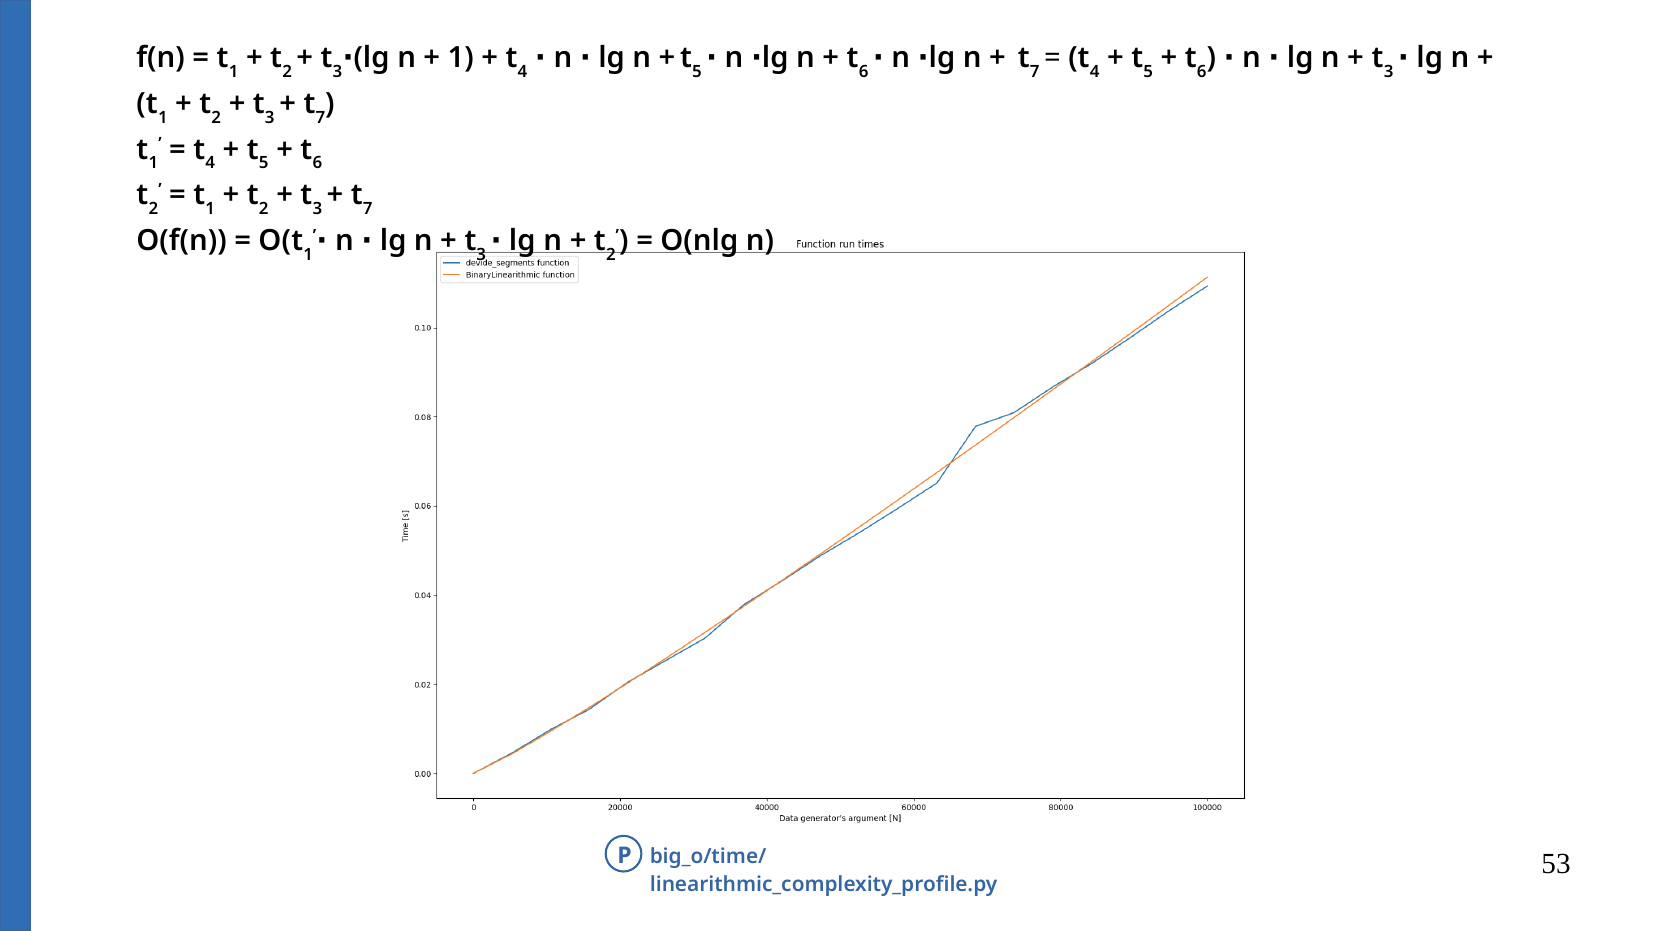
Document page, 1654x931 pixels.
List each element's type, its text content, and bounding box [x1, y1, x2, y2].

picture [633, 868, 651, 876]
text_box big_o/time/linearithmic_complexity_profile.py [635, 833, 1099, 875]
text_box f(n) = t1 + t2 + t3⋅(lg n + 1) + t4 ⋅ n ⋅ lg n + t5 ⋅ n ⋅lg n + t6 ⋅ n ⋅lg n + t7 = (t4 + t5 + t6) ⋅ n ⋅ lg n + t3 ⋅ lg n + (t1 + t2 + t3 + t7) t1’ = t4 + t5 + t6 t2’ = t1 + t2 + t3 + t7 O(f(n)) = O(t1’⋅ n ⋅ lg n + t3 ⋅ lg n + t2’) = O(nlg n) [121, 29, 1532, 216]
text_box P [604, 831, 633, 879]
text_box [0, 0, 31, 931]
picture [306, 216, 1348, 876]
